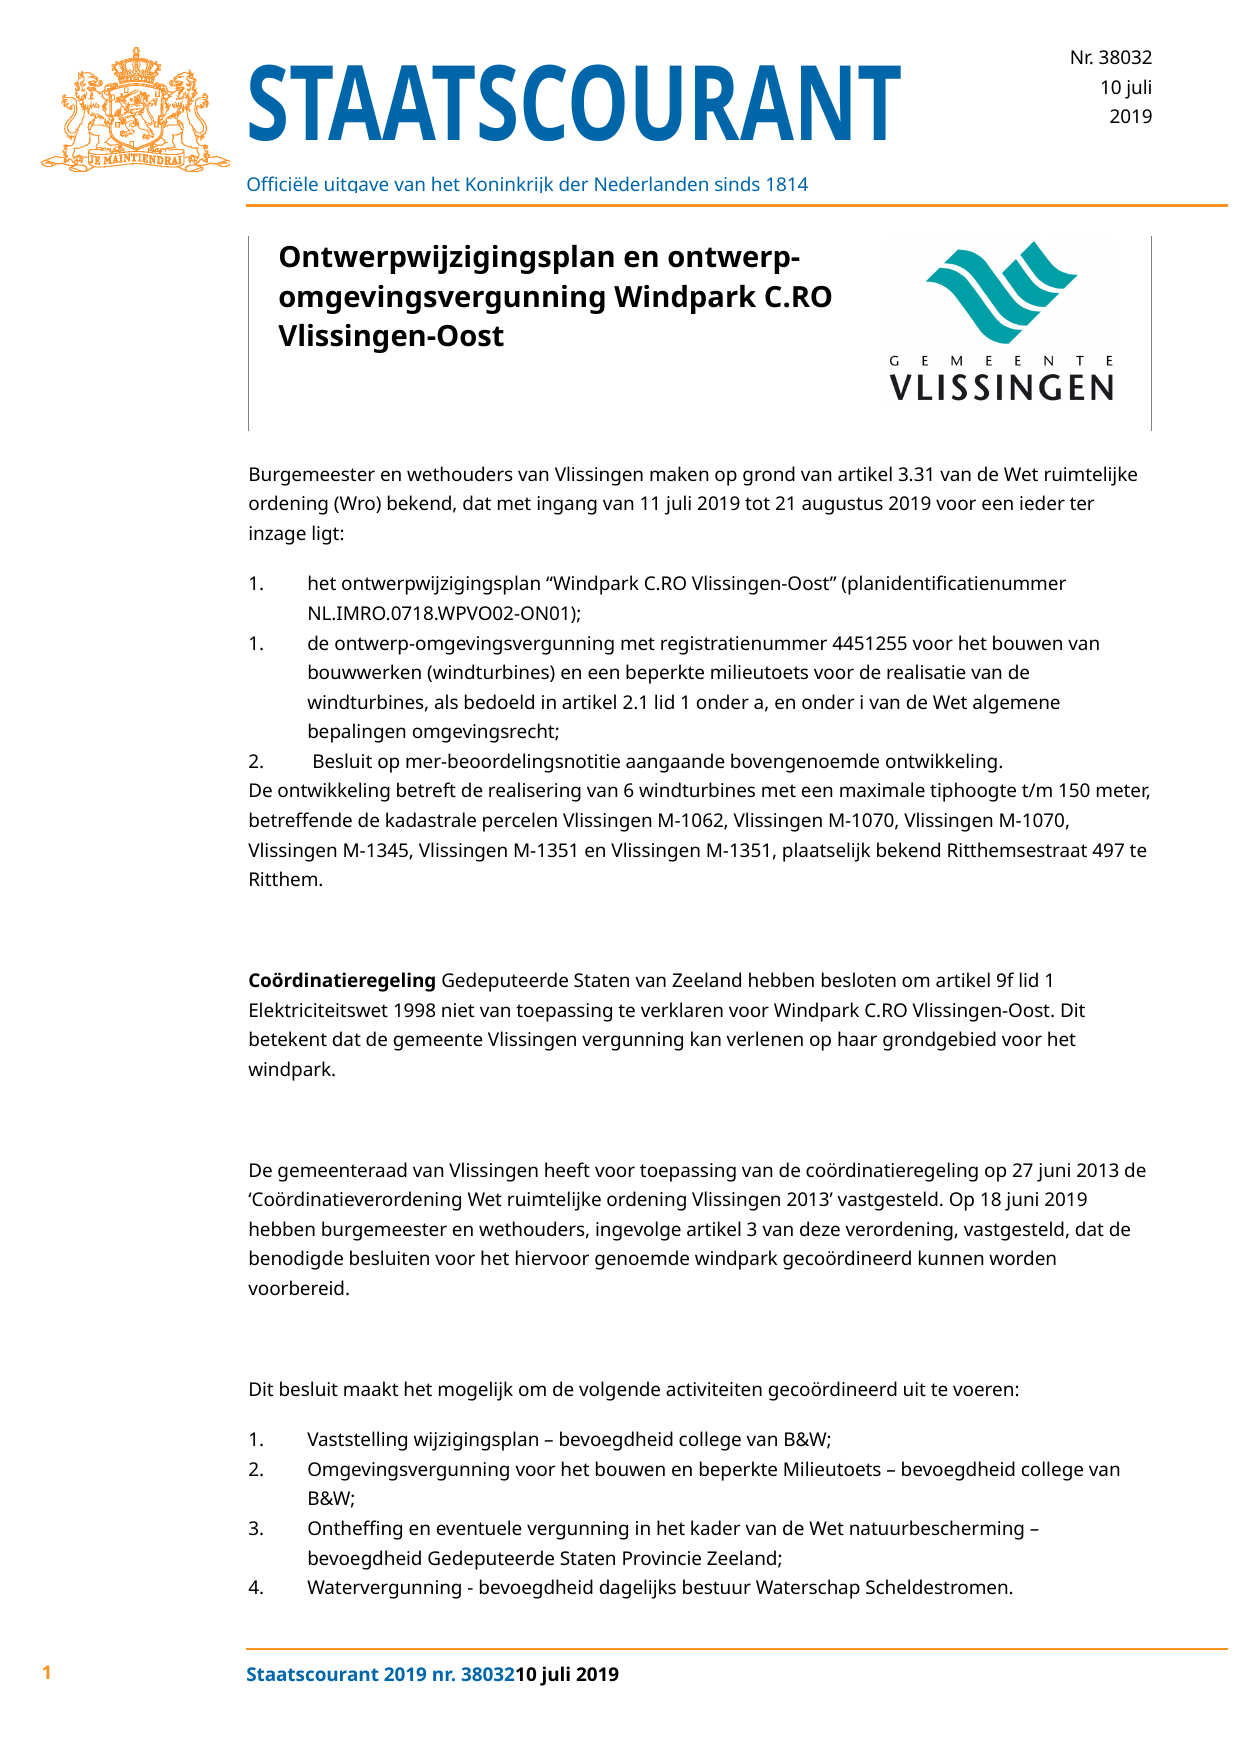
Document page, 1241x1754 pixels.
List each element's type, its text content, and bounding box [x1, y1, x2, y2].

picture [41, 47, 231, 172]
list Vaststelling wijzigingsplan – bevoegdheid college van B&W; [248, 1426, 1152, 1452]
table_header [850, 236, 1151, 431]
list de ontwerp-omgevingsvergunning met registratienummer 4451255 voor het bouwen van bouwwerken (windturbines) en een beperkte milieutoets voor de realisatie van de windturbines, als bedoeld in artikel 2.1 lid 1 onder a, en onder i van de Wet algemene bepalingen omgevingsrecht; [248, 630, 1152, 744]
list Ontheffing en eventuele vergunning in het kader van de Wet natuurbescherming – bevoegdheid Gedeputeerde Staten Provincie Zeeland; [248, 1515, 1152, 1570]
text Dit besluit maakt het mogelijk om de volgende activiteiten gecoördineerd uit te voeren: [248, 1376, 1152, 1402]
text De ontwikkeling betreft de realisering van 6 windturbines met een maximale tiphoogte t/m 150 meter, betreffende de kadastrale percelen Vlissingen M-1062, Vlissingen M-1070, Vlissingen M-1070, Vlissingen M-1345, Vlissingen M-1351 en Vlissingen M-1351, plaatselijk bekend Ritthemsestraat 497 te Ritthem. [248, 778, 1152, 892]
list het ontwerpwijzigingsplan “Windpark C.RO Vlissingen-Oost” (planidentificatienummer NL.IMRO.0718.WPVO02-ON01); [248, 571, 1152, 626]
picture [882, 236, 1119, 406]
list Omgevingsvergunning voor het bouwen en beperkte Milieutoets – bevoegdheid college van B&W; [248, 1456, 1152, 1511]
text Burgemeester en wethouders van Vlissingen maken op grond van artikel 3.31 van de Wet ruimtelijke ordening (Wro) bekend, dat met ingang van 11 juli 2019 tot 21 augustus 2019 voor een ieder ter inzage ligt: [248, 461, 1152, 546]
list Besluit op mer-beoordelingsnotitie aangaande bovengenoemde ontwikkeling. [248, 748, 1152, 774]
text De gemeenteraad van Vlissingen heeft voor toepassing van de coördinatieregeling op 27 juni 2013 de ‘Coördinatieverordening Wet ruimtelijke ordening Vlissingen 2013’ vastgesteld. Op 18 juni 2019 hebben burgemeester en wethouders, ingevolge artikel 3 van deze verordening, vastgesteld, dat de benodigde besluiten voor het hiervoor genoemde windpark gecoördineerd kunnen worden voorbereid. [248, 1157, 1152, 1301]
list Watervergunning - bevoegdheid dagelijks bestuur Waterschap Scheldestromen. [248, 1574, 1152, 1600]
table_header Ontwerpwijzigingsplan en ontwerp-omgevingsvergunning Windpark C.RO Vlissingen-Oost [249, 236, 850, 431]
text Coördinatieregeling Gedeputeerde Staten van Zeeland hebben besloten om artikel 9f lid 1 Elektriciteitswet 1998 niet van toepassing te verklaren voor Windpark C.RO Vlissingen-Oost. Dit betekent dat de gemeente Vlissingen vergunning kan verlenen op haar grondgebied voor het windpark. [248, 967, 1152, 1082]
